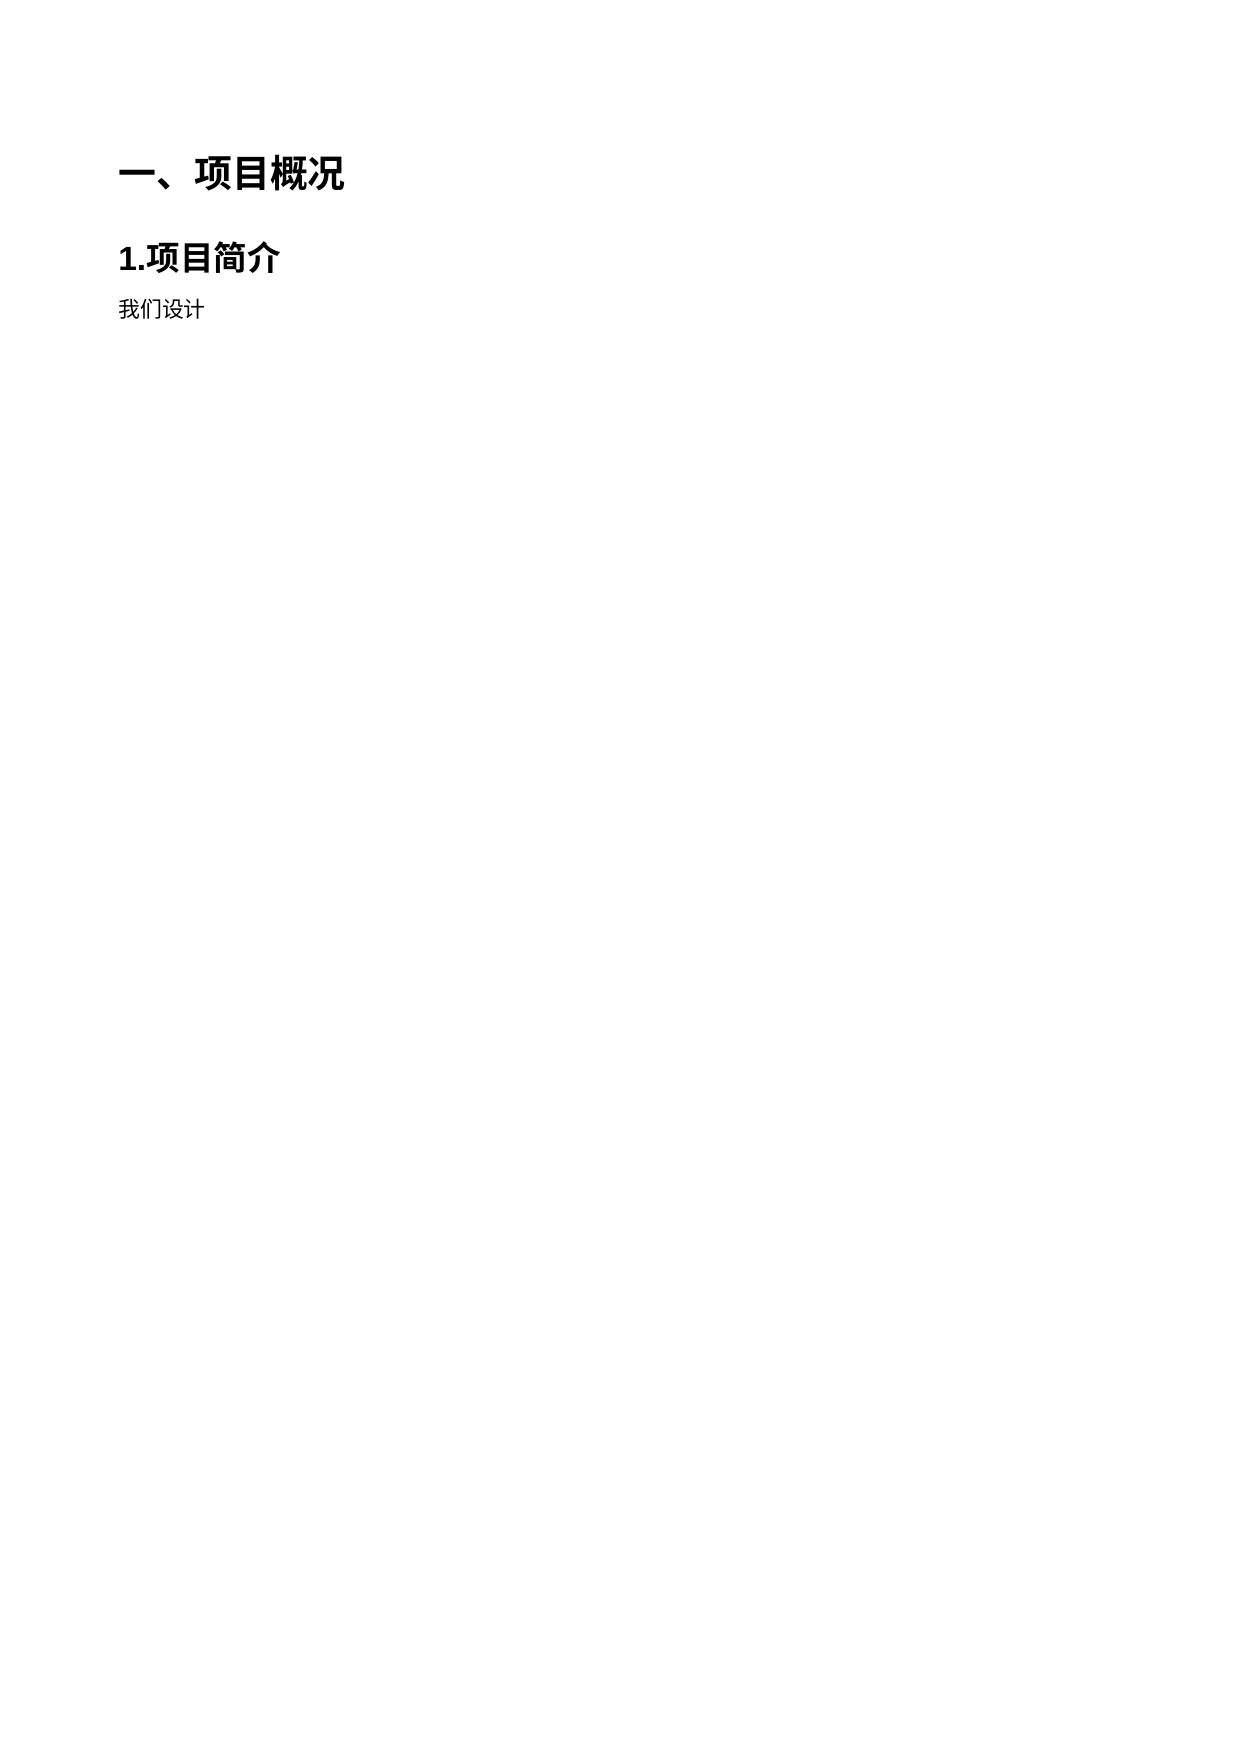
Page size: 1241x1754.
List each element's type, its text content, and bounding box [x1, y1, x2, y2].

text 我们设计 [118, 292, 1122, 324]
subtitle 一、项目概况 [118, 143, 1122, 198]
subtitle 1.项目简介 [118, 231, 1122, 280]
